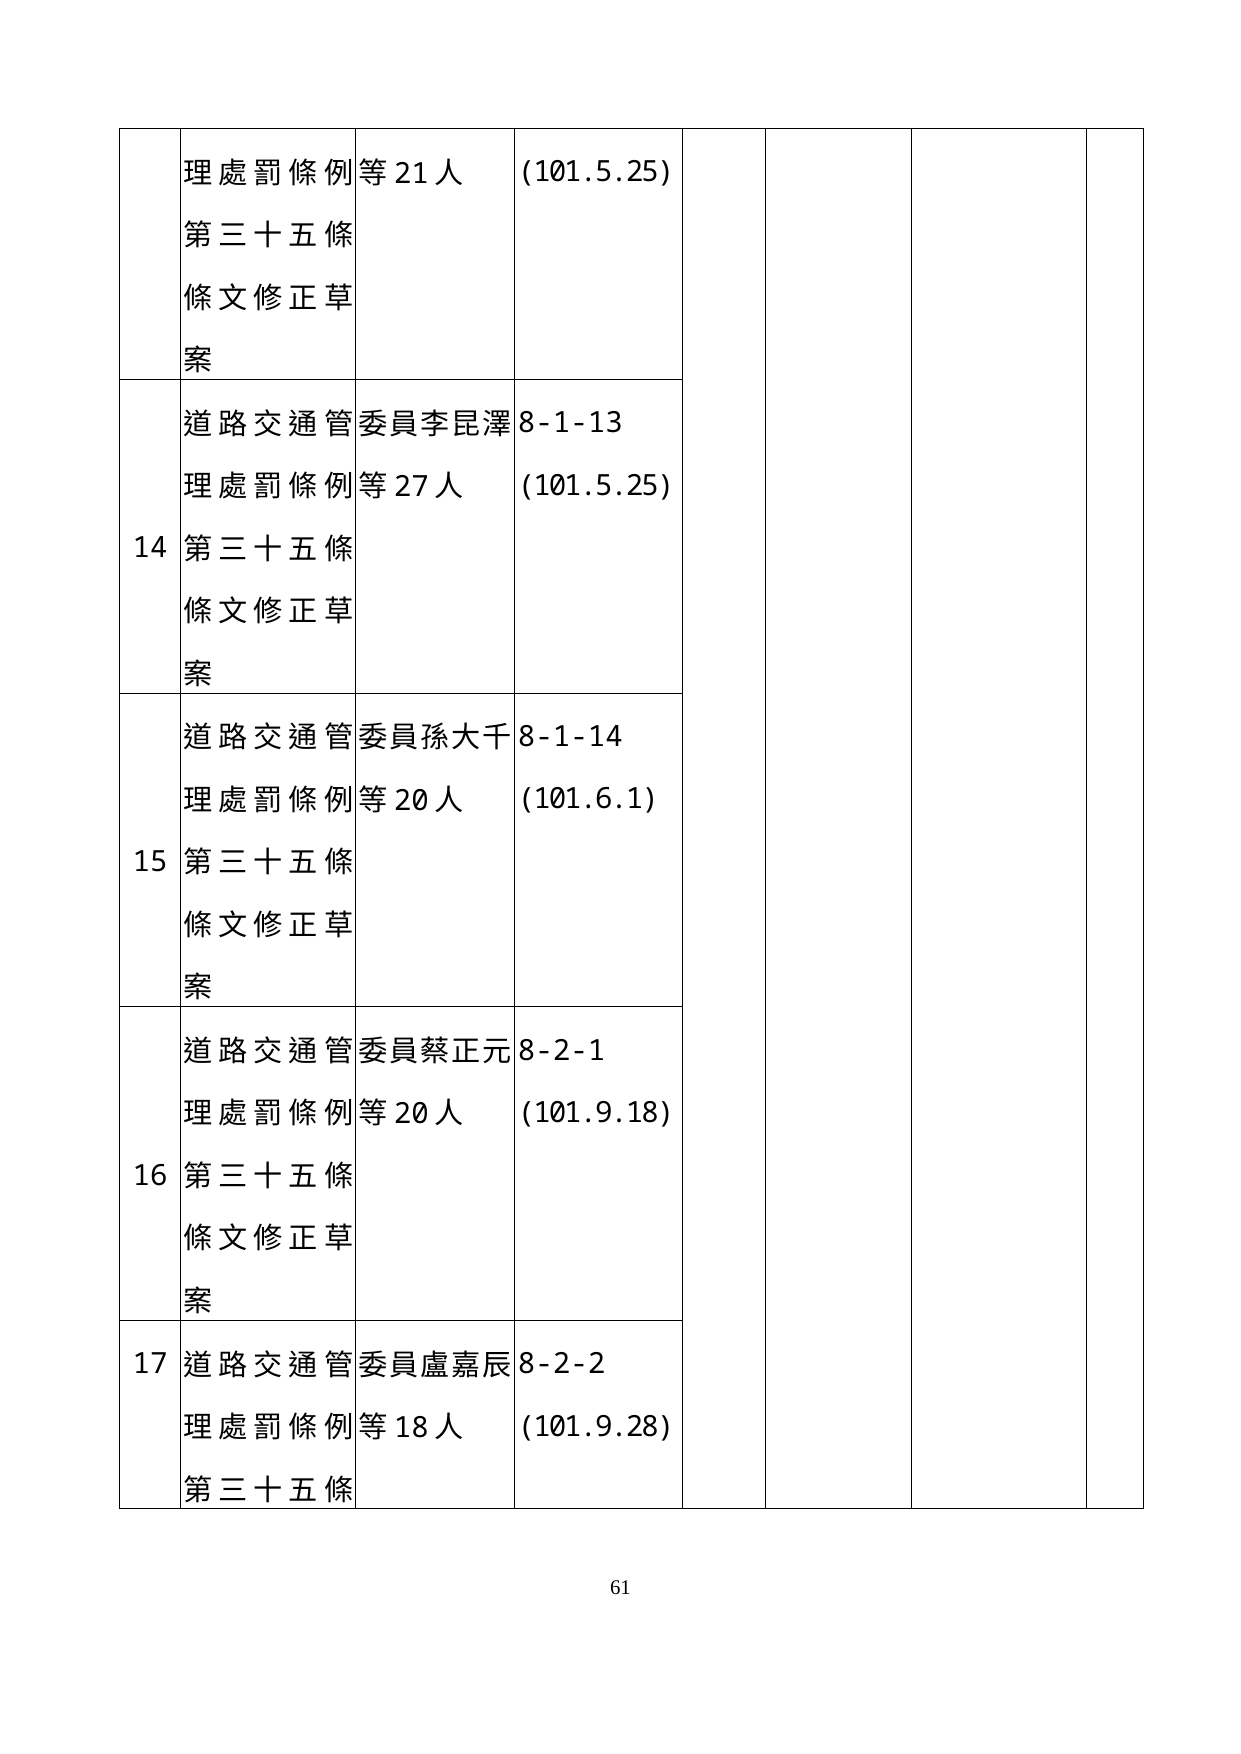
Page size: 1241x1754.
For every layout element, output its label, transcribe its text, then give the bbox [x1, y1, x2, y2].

table_cell 8-2-1 (101.9.18) [515, 1007, 682, 1319]
table_cell 8-1-14 (101.6.1) [515, 694, 682, 1006]
table_cell 委員李昆澤等27人 [356, 380, 514, 692]
table_cell 8-1-13 (101.5.25) [515, 380, 682, 692]
table_cell [1087, 129, 1143, 1508]
table_cell 道路交通管理處罰條例第三十五條條文修正草案 [181, 694, 355, 1006]
table_cell 17 [120, 1321, 180, 1508]
table_cell [766, 129, 911, 1508]
table_cell 16 [120, 1007, 180, 1319]
table_cell 14 [120, 380, 180, 692]
table_cell 8-2-2 (101.9.28) [515, 1321, 682, 1508]
table_cell 道路交通管理處罰條例第三十五條條文修正草案 [181, 1007, 355, 1319]
table_cell 道路交通管理處罰條例第三十五條 [181, 1321, 355, 1508]
table_cell 道路交通管理處罰條例第三十五條條文修正草案 [181, 380, 355, 692]
table_cell 15 [120, 694, 180, 1006]
table_cell 理處罰條例第三十五條條文修正草案 [181, 129, 355, 379]
table_cell (101.5.25) [515, 129, 682, 379]
table_cell 委員孫大千等20人 [356, 694, 514, 1006]
table_cell 委員盧嘉辰等18人 [356, 1321, 514, 1508]
table_cell [683, 129, 765, 1508]
table_cell [120, 129, 180, 379]
table_cell [912, 129, 1086, 1508]
table_cell 等21人 [356, 129, 514, 379]
table_cell 委員蔡正元等20人 [356, 1007, 514, 1319]
